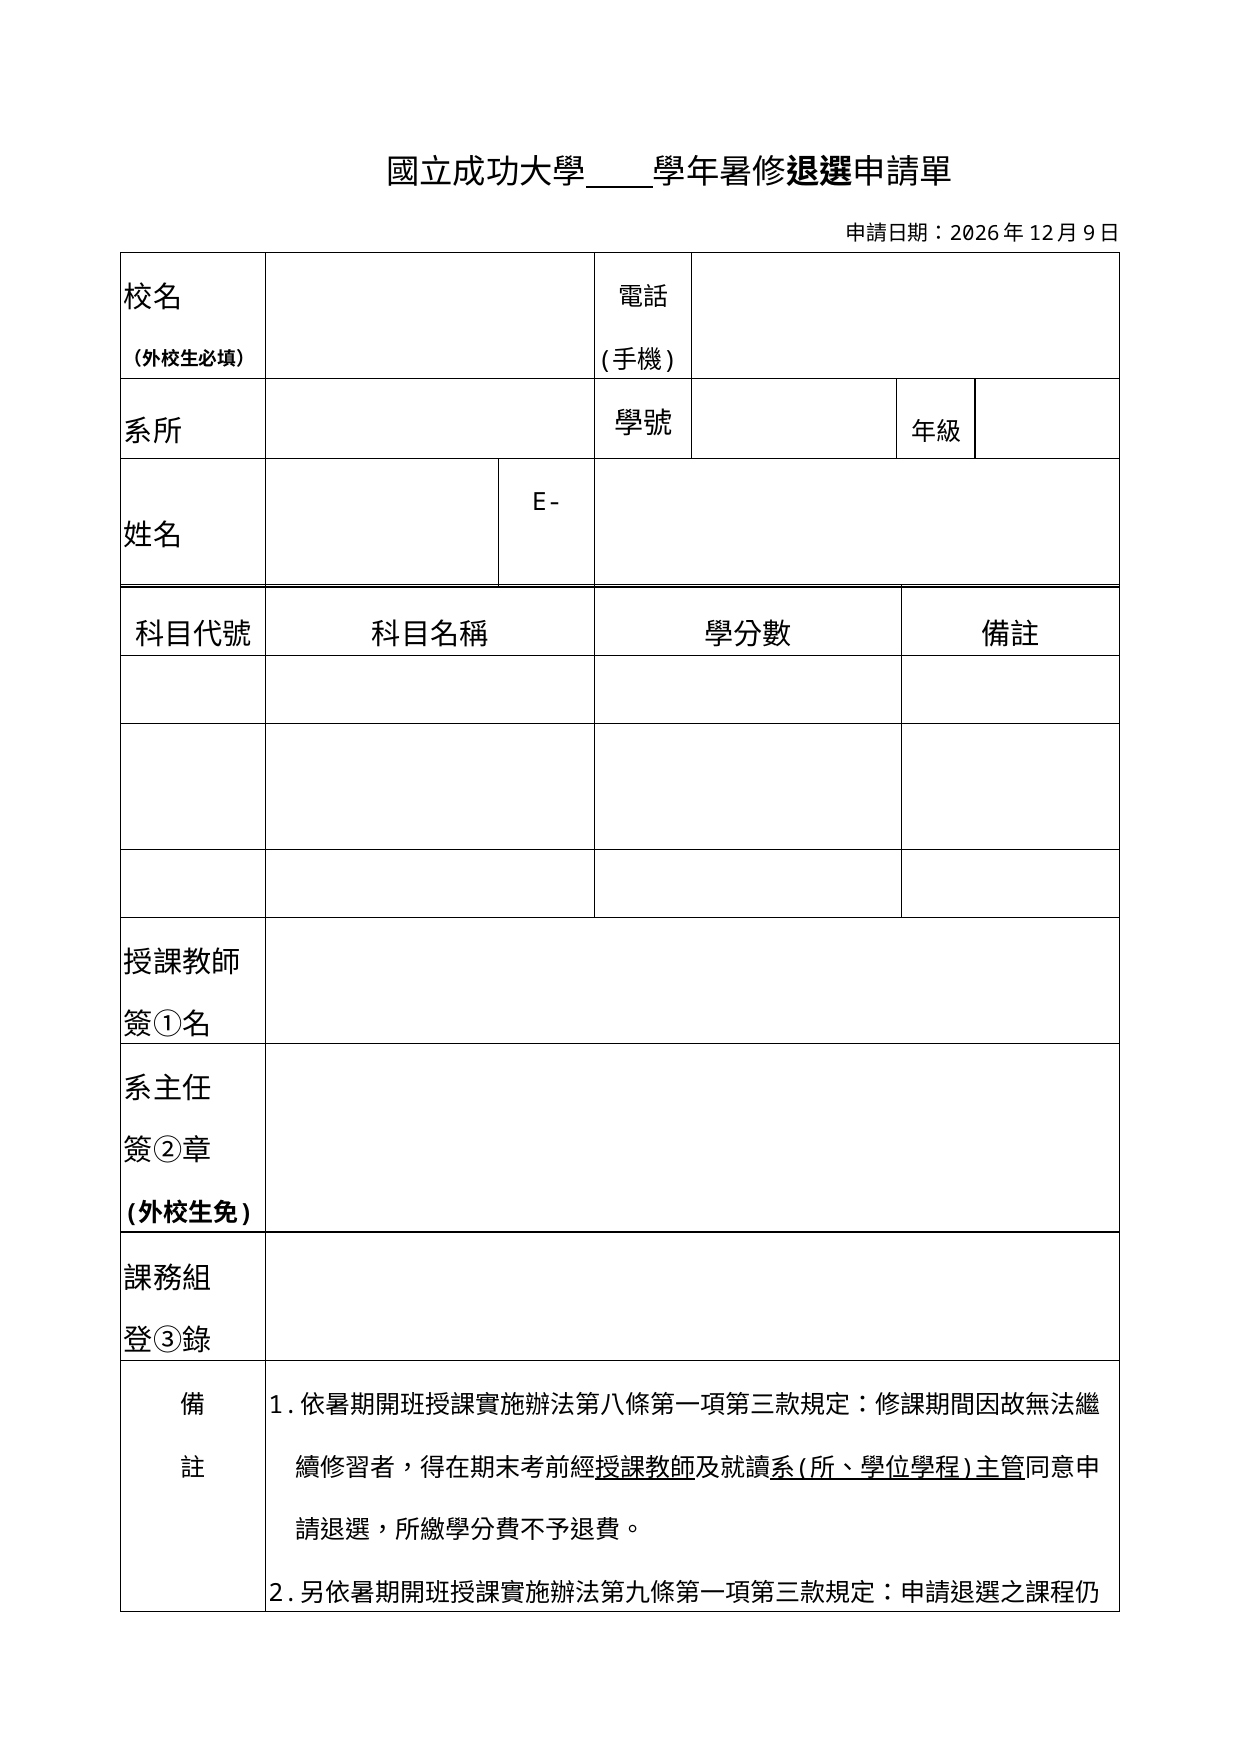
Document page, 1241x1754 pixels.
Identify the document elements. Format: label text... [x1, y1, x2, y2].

table_cell [266, 379, 594, 458]
table_cell 科目名稱 [266, 588, 594, 654]
table_cell 系所 [121, 379, 265, 458]
table_cell 學號 [595, 379, 691, 458]
table_cell [595, 850, 901, 917]
table_cell 系主任 簽②章 (外校生免) [121, 1044, 265, 1231]
table_cell 課務組 登③錄 [121, 1233, 265, 1360]
table_cell [595, 459, 1119, 584]
table_header [266, 253, 594, 378]
text 申請日期：2020年2月13日 [118, 189, 1120, 252]
table_cell [595, 724, 901, 849]
text 國立成功大學 學年暑修退選申請單 [118, 127, 1120, 189]
table_cell [121, 724, 265, 849]
table_cell 依暑期開班授課實施辦法第八條第一項第三款規定：修課期間因故無法繼續修習者，得在期末考前經授課教師及就讀系(所、學位學程)主管同意申請退選，所繳學分費不予退費。 另依暑期開班授課實施辦法第九條第一項第三款規定：申請退選之課程仍 [266, 1361, 1119, 1611]
table_header 校名 （外校生必填） [121, 253, 265, 378]
table_cell [692, 379, 896, 458]
table_cell [266, 656, 594, 723]
table_cell [266, 850, 594, 917]
table_cell [595, 656, 901, 723]
table_cell [266, 918, 1119, 1043]
table_cell [976, 379, 1119, 458]
table_cell [902, 850, 1119, 917]
table_header 電話 (手機) [595, 253, 691, 378]
table_cell [266, 1233, 1119, 1360]
table_cell E-MAIL [499, 459, 594, 584]
table_header [692, 253, 1119, 378]
table_cell 授課教師 簽①名 [121, 918, 265, 1043]
table_cell 年級 [897, 379, 974, 458]
table_cell 備 註 [121, 1361, 265, 1611]
table_cell [902, 656, 1119, 723]
table_cell 備註 [902, 588, 1119, 654]
table_cell [266, 459, 498, 584]
table_cell [266, 724, 594, 849]
table_cell [266, 1044, 1119, 1231]
table_cell 姓名 [121, 459, 265, 584]
table_cell [902, 724, 1119, 849]
table_cell 學分數 [595, 588, 901, 654]
table_cell [121, 850, 265, 917]
table_cell [121, 656, 265, 723]
table_cell 科目代號 [121, 588, 265, 654]
